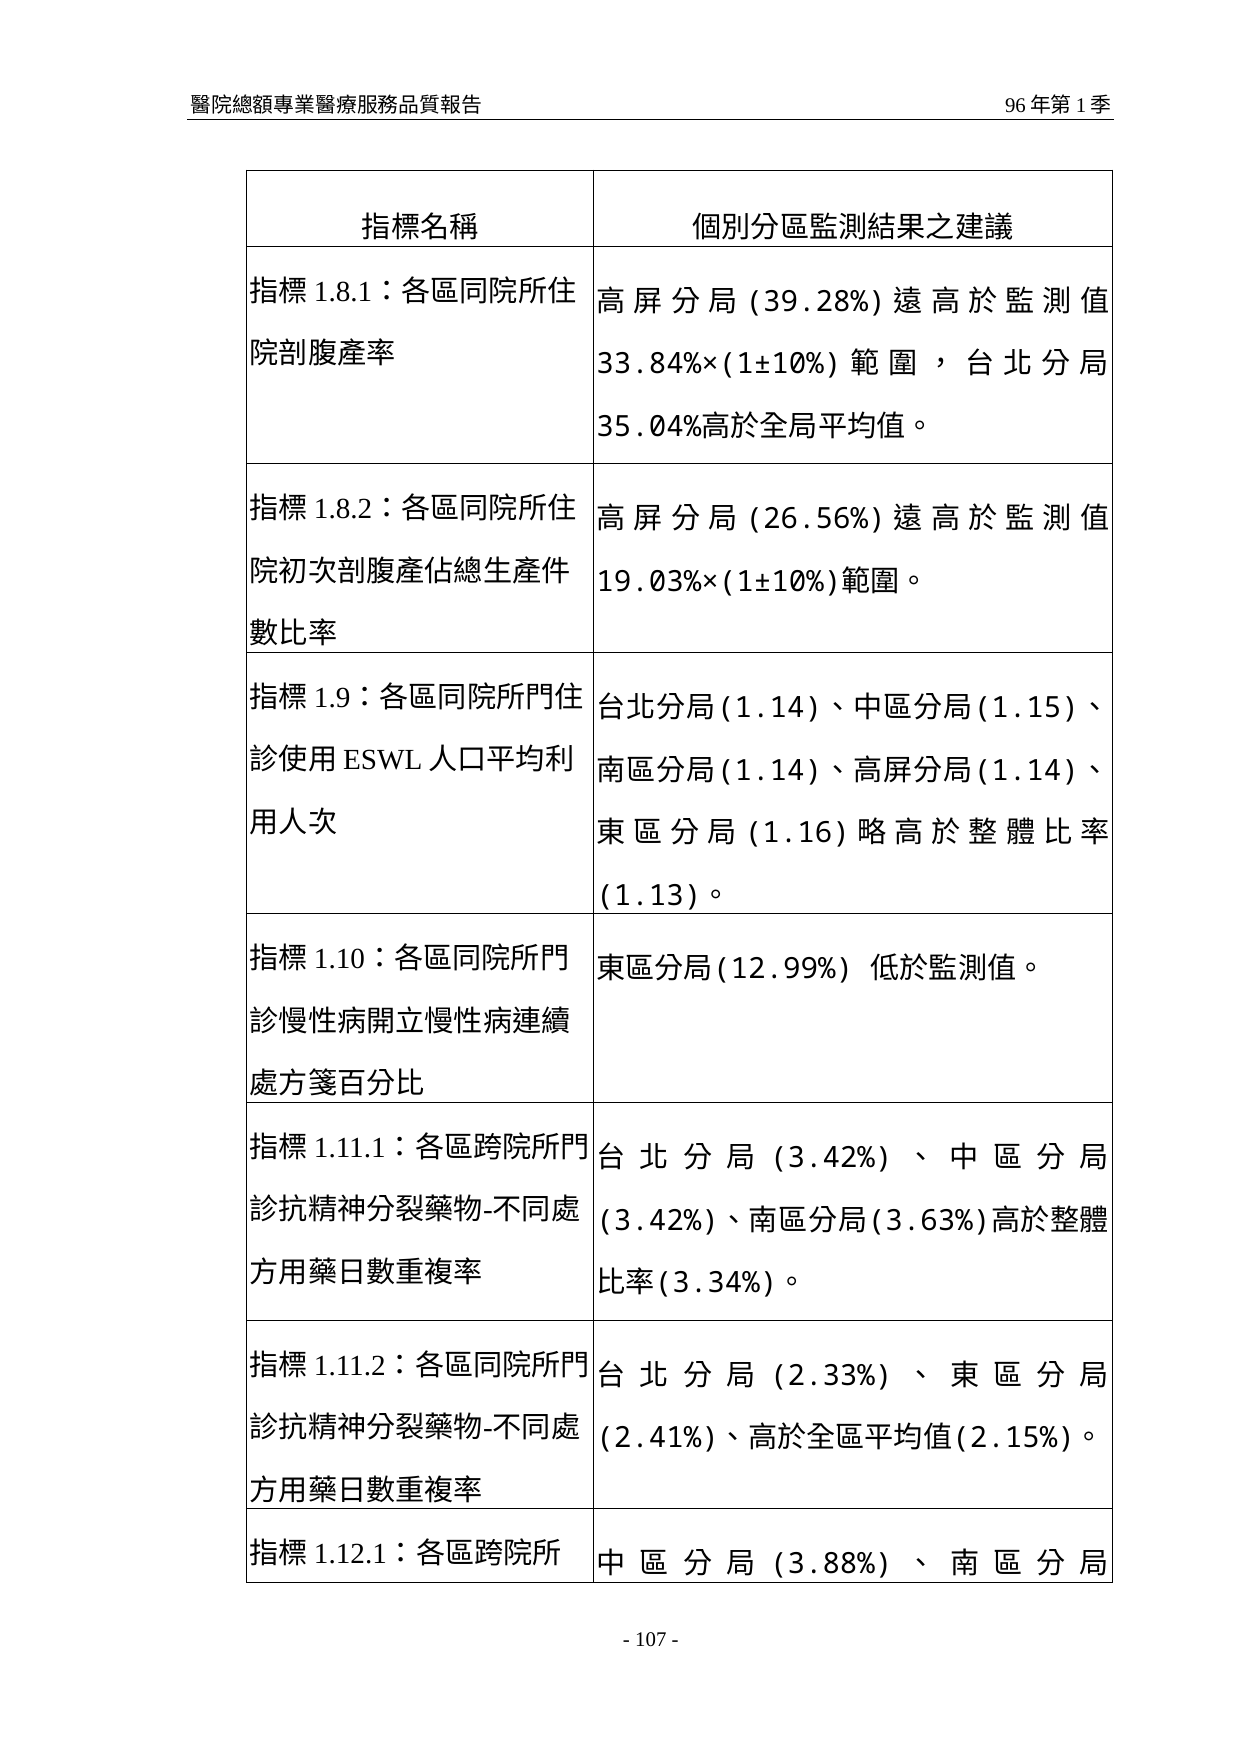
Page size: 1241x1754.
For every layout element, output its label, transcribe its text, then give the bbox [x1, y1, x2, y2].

table_header 個別分區監測結果之建議 [594, 171, 1112, 246]
table_cell 指標1.8.2：各區同院所住院初次剖腹產佔總生產件數比率 [247, 464, 593, 652]
table_cell 指標1.9：各區同院所門住診使用ESWL人口平均利用人次 [247, 653, 593, 913]
table_cell 中區分局(3.88%)、南區分局 [594, 1509, 1112, 1582]
table_cell 指標1.8.1：各區同院所住院剖腹產率 [247, 247, 593, 463]
table_cell 指標1.12.1：各區跨院所 [247, 1509, 593, 1582]
table_cell 高屏分局(26.56%)遠高於監測值19.03%×(1±10%)範圍。 [594, 464, 1112, 652]
table_cell 台北分局(1.14)、中區分局(1.15)、南區分局(1.14)、高屏分局(1.14)、東區分局(1.16)略高於整體比率(1.13)。 [594, 653, 1112, 913]
table_header 指標名稱 [247, 171, 593, 246]
table_cell 東區分局(12.99%) 低於監測值。 [594, 914, 1112, 1102]
table_cell 指標1.11.2：各區同院所門診抗精神分裂藥物-不同處方用藥日數重複率 [247, 1321, 593, 1508]
table_cell 指標1.11.1：各區跨院所門診抗精神分裂藥物-不同處方用藥日數重複率 [247, 1103, 593, 1319]
table_cell 指標1.10：各區同院所門診慢性病開立慢性病連續處方箋百分比 [247, 914, 593, 1102]
table_cell 高屏分局(39.28%)遠高於監測值33.84%×(1±10%)範圍，台北分局35.04%高於全局平均值。 [594, 247, 1112, 463]
table_cell 台北分局(2.33%)、東區分局(2.41%)、高於全區平均值(2.15%)。 [594, 1321, 1112, 1508]
table_cell 台北分局(3.42%)、中區分局(3.42%)、南區分局(3.63%)高於整體比率(3.34%)。 [594, 1103, 1112, 1319]
